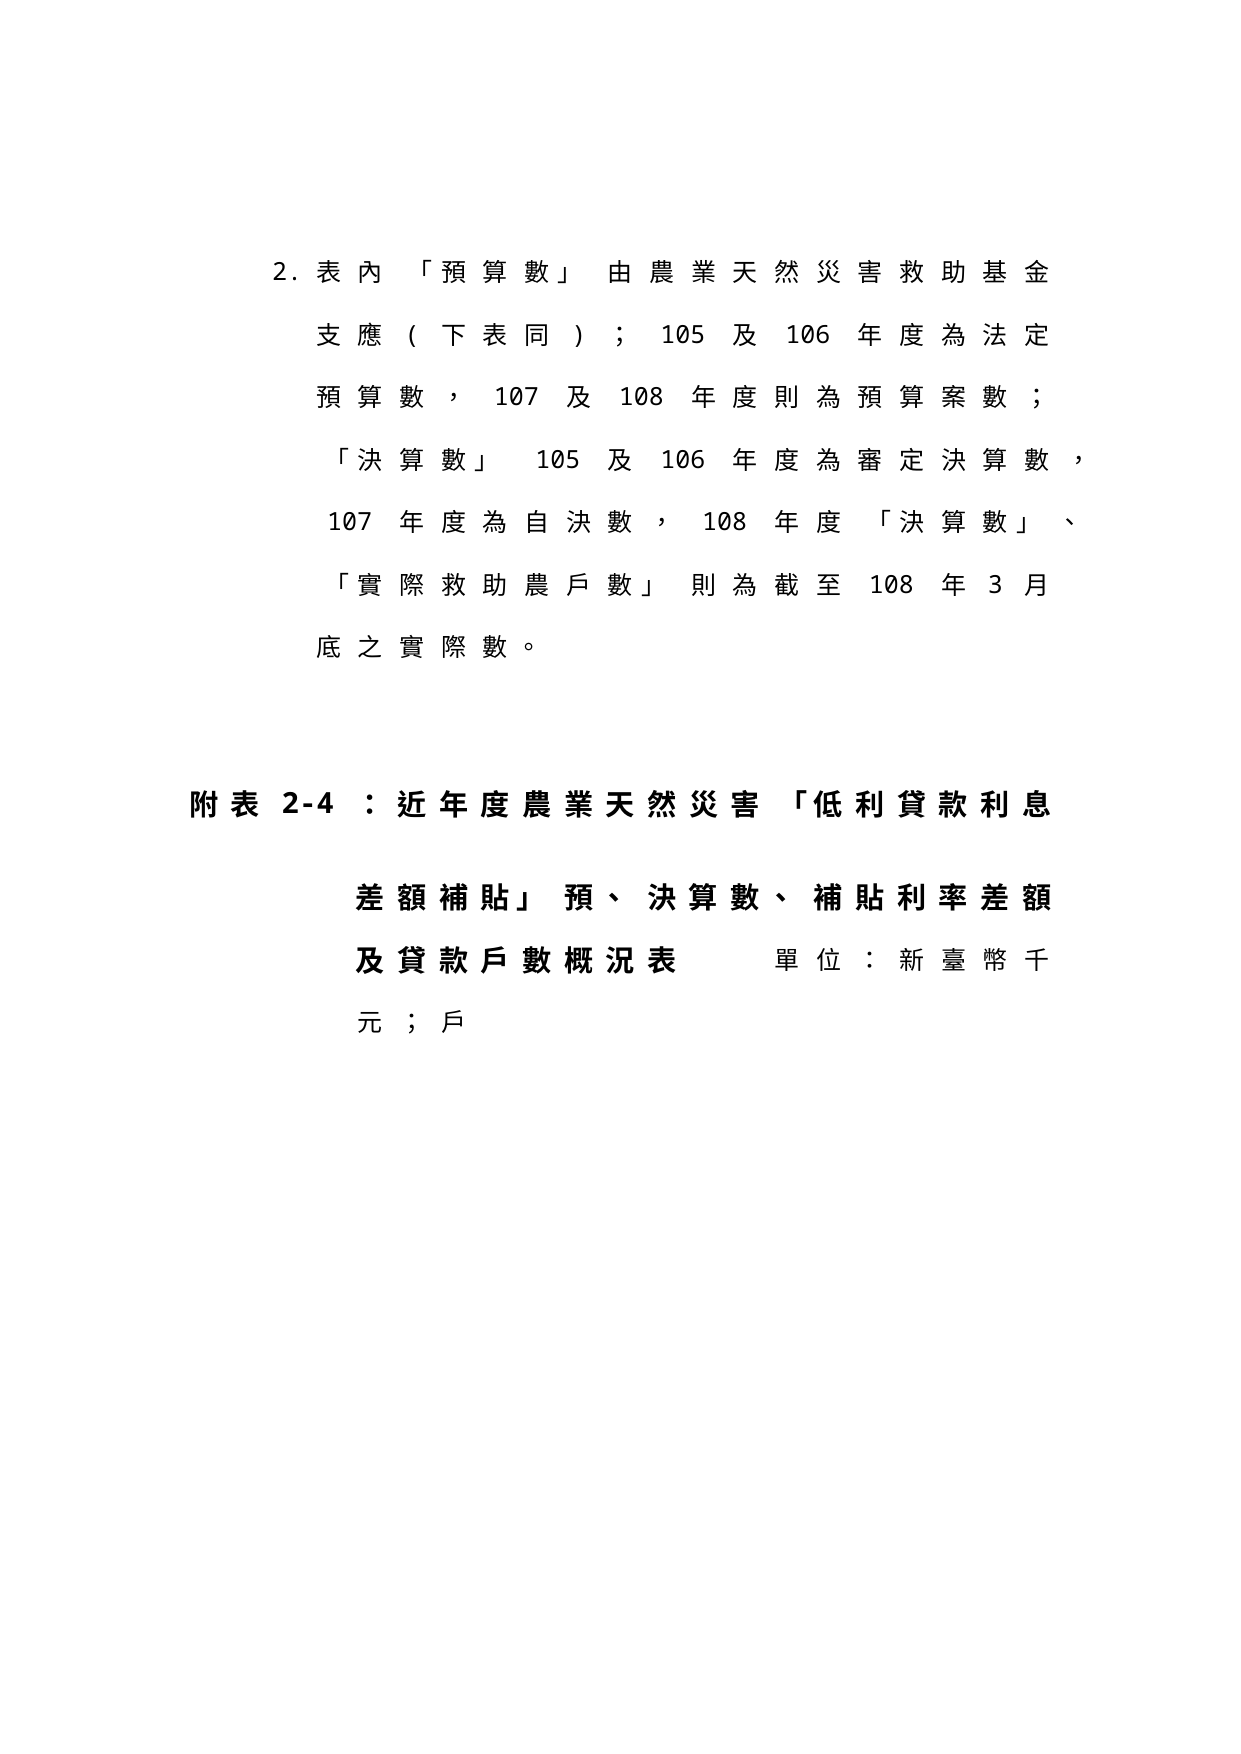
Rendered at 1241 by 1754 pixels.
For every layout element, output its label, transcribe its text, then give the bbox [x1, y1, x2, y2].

text 附表2-4：近年度農業天然災害「低利貸款利息差額補貼」預、決算數、補貼利率差額及貸款戶數概況表 單位：新臺幣千元；戶 [183, 729, 1058, 1042]
text 2.表內「預算數」由農業天然災害救助基金支應(下表同)；105及106年度為法定預算數，107及108年度則為預算案數；「決算數」105及106年度為審定決算數，107年度為自決數，108年度「決算數」、「實際救助農戶數」則為截至108年3月底之實際數。 [256, 229, 1058, 667]
